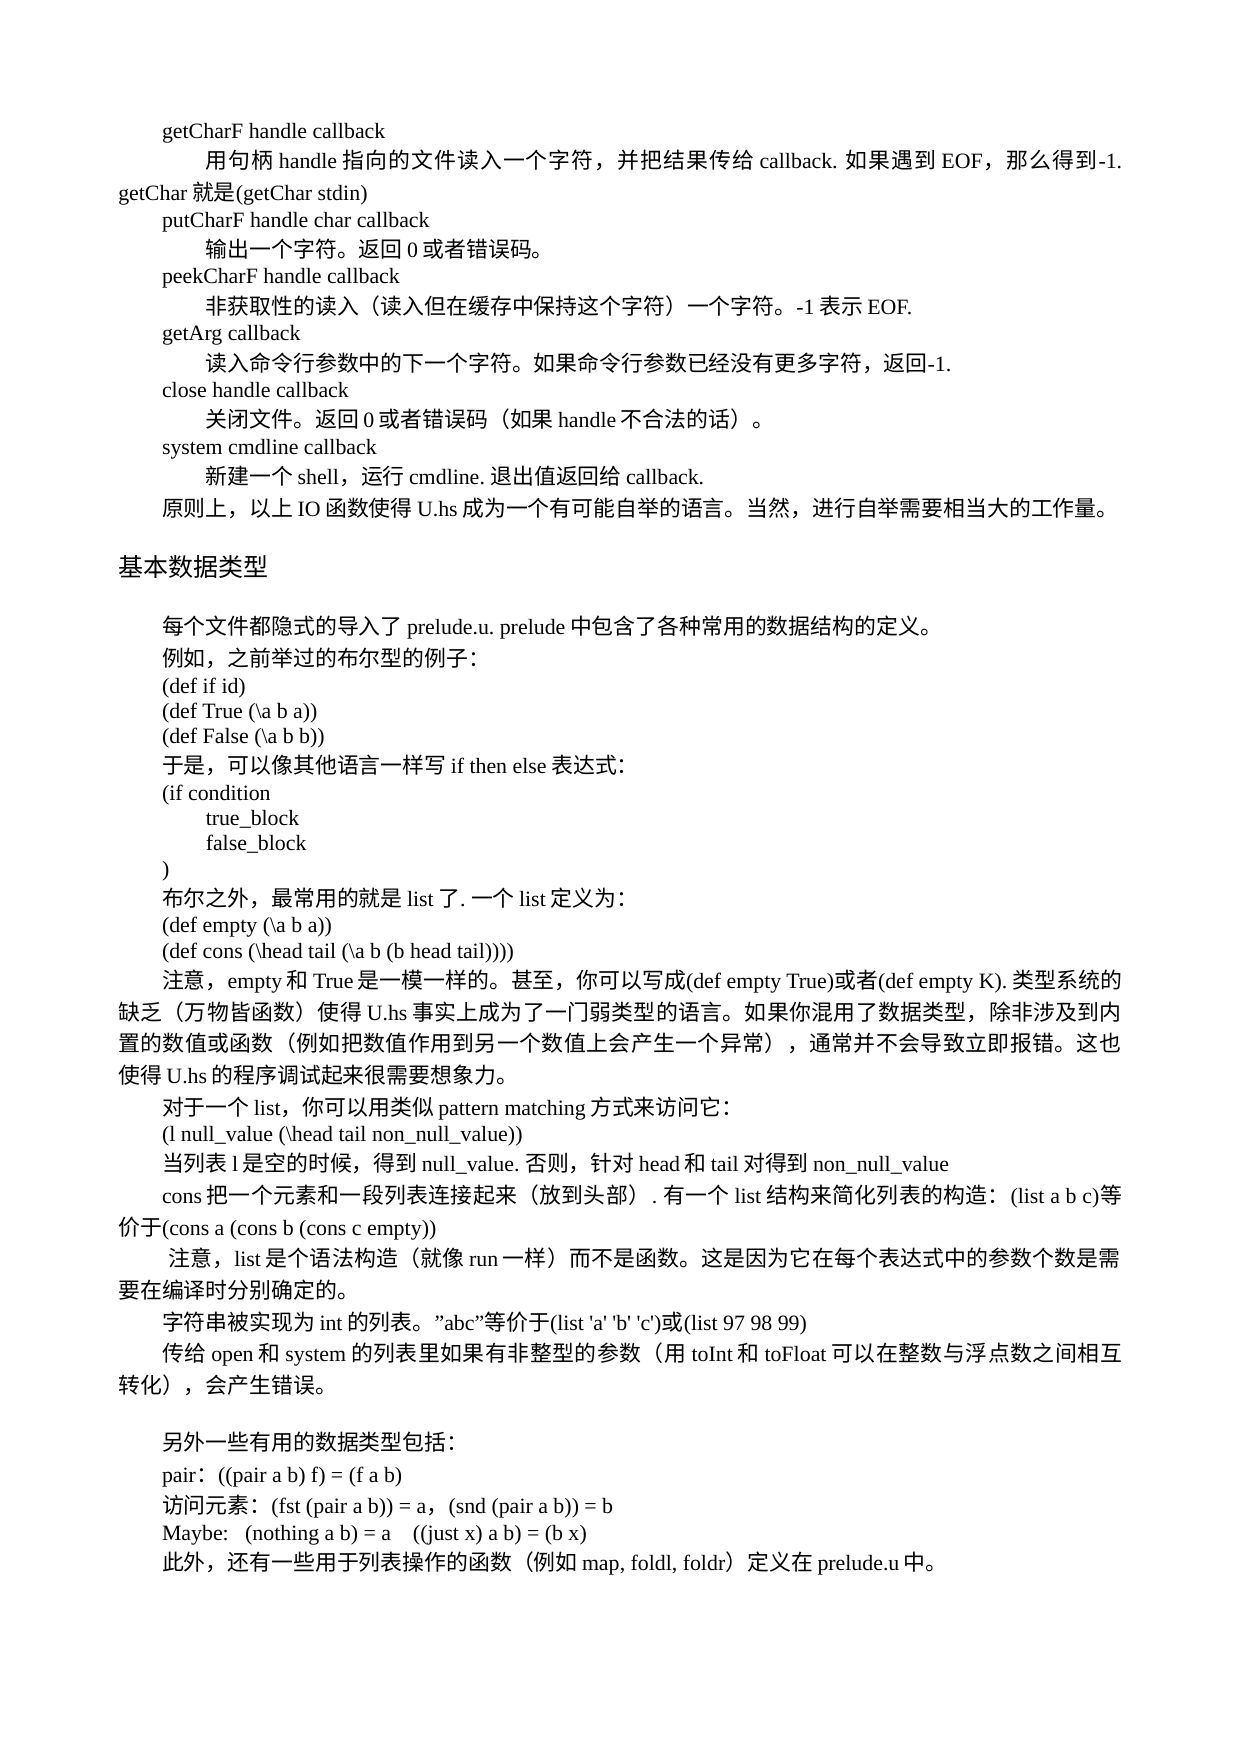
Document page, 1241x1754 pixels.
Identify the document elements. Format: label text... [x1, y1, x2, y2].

text 注意，list是个语法构造（就像run一样）而不是函数。这是因为它在每个表达式中的参数个数是需要在编译时分别确定的。 [118, 1241, 1122, 1305]
text 对于一个list，你可以用类似pattern matching方式来访问它： [118, 1089, 1122, 1121]
text 用句柄handle指向的文件读入一个字符，并把结果传给callback. 如果遇到EOF，那么得到-1. getChar就是(getChar stdin) [118, 143, 1122, 207]
text 新建一个shell，运行cmdline. 退出值返回给callback. [118, 459, 1122, 491]
text 此外，还有一些用于列表操作的函数（例如map, foldl, foldr）定义在prelude.u中。 [118, 1545, 1122, 1577]
text (def cons (\head tail (\a b (b head tail)))) [118, 938, 1122, 963]
text 字符串被实现为int的列表。”abc”等价于(list 'a' 'b' 'c')或(list 97 98 99) [118, 1305, 1122, 1336]
text (if condition [118, 780, 1122, 805]
text ) [118, 856, 1122, 881]
text (l null_value (\head tail non_null_value)) [118, 1121, 1122, 1146]
text (def True (\a b a)) [118, 698, 1122, 723]
text 布尔之外，最常用的就是list了. 一个list定义为： [118, 881, 1122, 912]
text 原则上，以上IO函数使得U.hs成为一个有可能自举的语言。当然，进行自举需要相当大的工作量。 [118, 491, 1122, 523]
text putCharF handle char callback [118, 207, 1122, 232]
text getArg callback [118, 320, 1122, 346]
text 例如，之前举过的布尔型的例子： [118, 641, 1122, 673]
text pair：((pair a b) f) = (f a b) [118, 1457, 1122, 1488]
text close handle callback [118, 377, 1122, 402]
text false_block [118, 830, 1122, 856]
text 基本数据类型 [118, 548, 1122, 584]
text (def False (\a b b)) [118, 723, 1122, 748]
text (def empty (\a b a)) [118, 912, 1122, 938]
text 输出一个字符。返回0或者错误码。 [118, 232, 1122, 263]
text 于是，可以像其他语言一样写if then else表达式： [118, 748, 1122, 780]
text 关闭文件。返回0或者错误码（如果handle不合法的话）。 [118, 402, 1122, 434]
text 注意，empty和True是一模一样的。甚至，你可以写成(def empty True)或者(def empty K). 类型系统的缺乏（万物皆函数）使得U.hs事实上成为了一门弱类型的语言。如果你混用了数据类型，除非涉及到内置的数值或函数（例如把数值作用到另一个数值上会产生一个异常），通常并不会导致立即报错。这也使得U.hs的程序调试起来很需要想象力。 [118, 963, 1122, 1089]
text 访问元素：(fst (pair a b)) = a，(snd (pair a b)) = b [118, 1488, 1122, 1520]
text 读入命令行参数中的下一个字符。如果命令行参数已经没有更多字符，返回-1. [118, 346, 1122, 377]
text 每个文件都隐式的导入了prelude.u. prelude中包含了各种常用的数据结构的定义。 [118, 609, 1122, 641]
text 传给open和system的列表里如果有非整型的参数（用toInt和toFloat可以在整数与浮点数之间相互转化），会产生错误。 [118, 1336, 1122, 1400]
text system cmdline callback [118, 434, 1122, 459]
text cons把一个元素和一段列表连接起来（放到头部）. 有一个list结构来简化列表的构造：(list a b c)等价于(cons a (cons b (cons c empty)) [118, 1178, 1122, 1241]
text true_block [118, 805, 1122, 830]
text (def if id) [118, 673, 1122, 698]
text peekCharF handle callback [118, 263, 1122, 289]
text 当列表l是空的时候，得到null_value. 否则，针对head和tail对得到non_null_value [118, 1146, 1122, 1178]
text getCharF handle callback [118, 118, 1122, 143]
text Maybe: (nothing a b) = a ((just x) a b) = (b x) [118, 1520, 1122, 1545]
text 另外一些有用的数据类型包括： [118, 1425, 1122, 1457]
text 非获取性的读入（读入但在缓存中保持这个字符）一个字符。-1表示EOF. [118, 289, 1122, 320]
